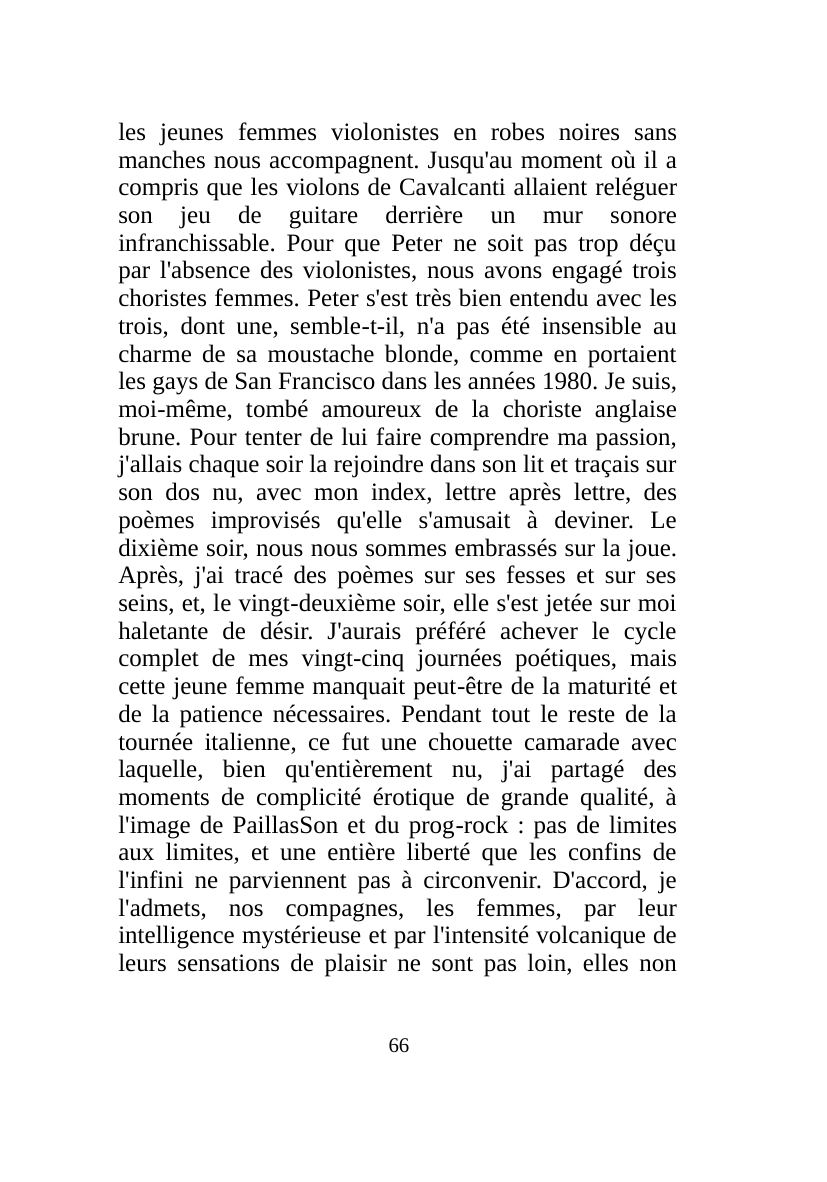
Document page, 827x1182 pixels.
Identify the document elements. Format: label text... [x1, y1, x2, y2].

text les jeunes femmes violonistes en robes noires sans manches nous accompagnent. Jusqu'au moment où il a compris que les violons de Cavalcanti allaient reléguer son jeu de guitare derrière un mur sonore infranchissable. Pour que Peter ne soit pas trop déçu par l'absence des violonistes, nous avons engagé trois choristes femmes. Peter s'est très bien entendu avec les trois, dont une, semble‑t‑il, n'a pas été insensible au charme de sa moustache blonde, comme en portaient les gays de San Francisco dans les années 1980. Je suis, moi‑même, tombé amoureux de la choriste anglaise brune. Pour tenter de lui faire comprendre ma passion, j'allais chaque soir la rejoindre dans son lit et traçais sur son dos nu, avec mon index, lettre après lettre, des poèmes improvisés qu'elle s'amusait à deviner. Le dixième soir, nous nous sommes embrassés sur la joue. Après, j'ai tracé des poèmes sur ses fesses et sur ses seins, et, le vingt‑deuxième soir, elle s'est jetée sur moi haletante de désir. J'aurais préféré achever le cycle complet de mes vingt‑cinq journées poétiques, mais cette jeune femme manquait peut‑être de la maturité et de la patience nécessaires. Pendant tout le reste de la tournée italienne, ce fut une chouette camarade avec laquelle, bien qu'entièrement nu, j'ai partagé des moments de complicité érotique de grande qualité, à l'image de PaillasSon et du prog‑rock : pas de limites aux limites, et une entière liberté que les confins de l'infini ne parviennent pas à circonvenir. D'accord, je l'admets, nos compagnes, les femmes, par leur intelligence mystérieuse et par l'intensité volcanique de leurs sensations de plaisir ne sont pas loin, elles non [118, 118, 677, 977]
